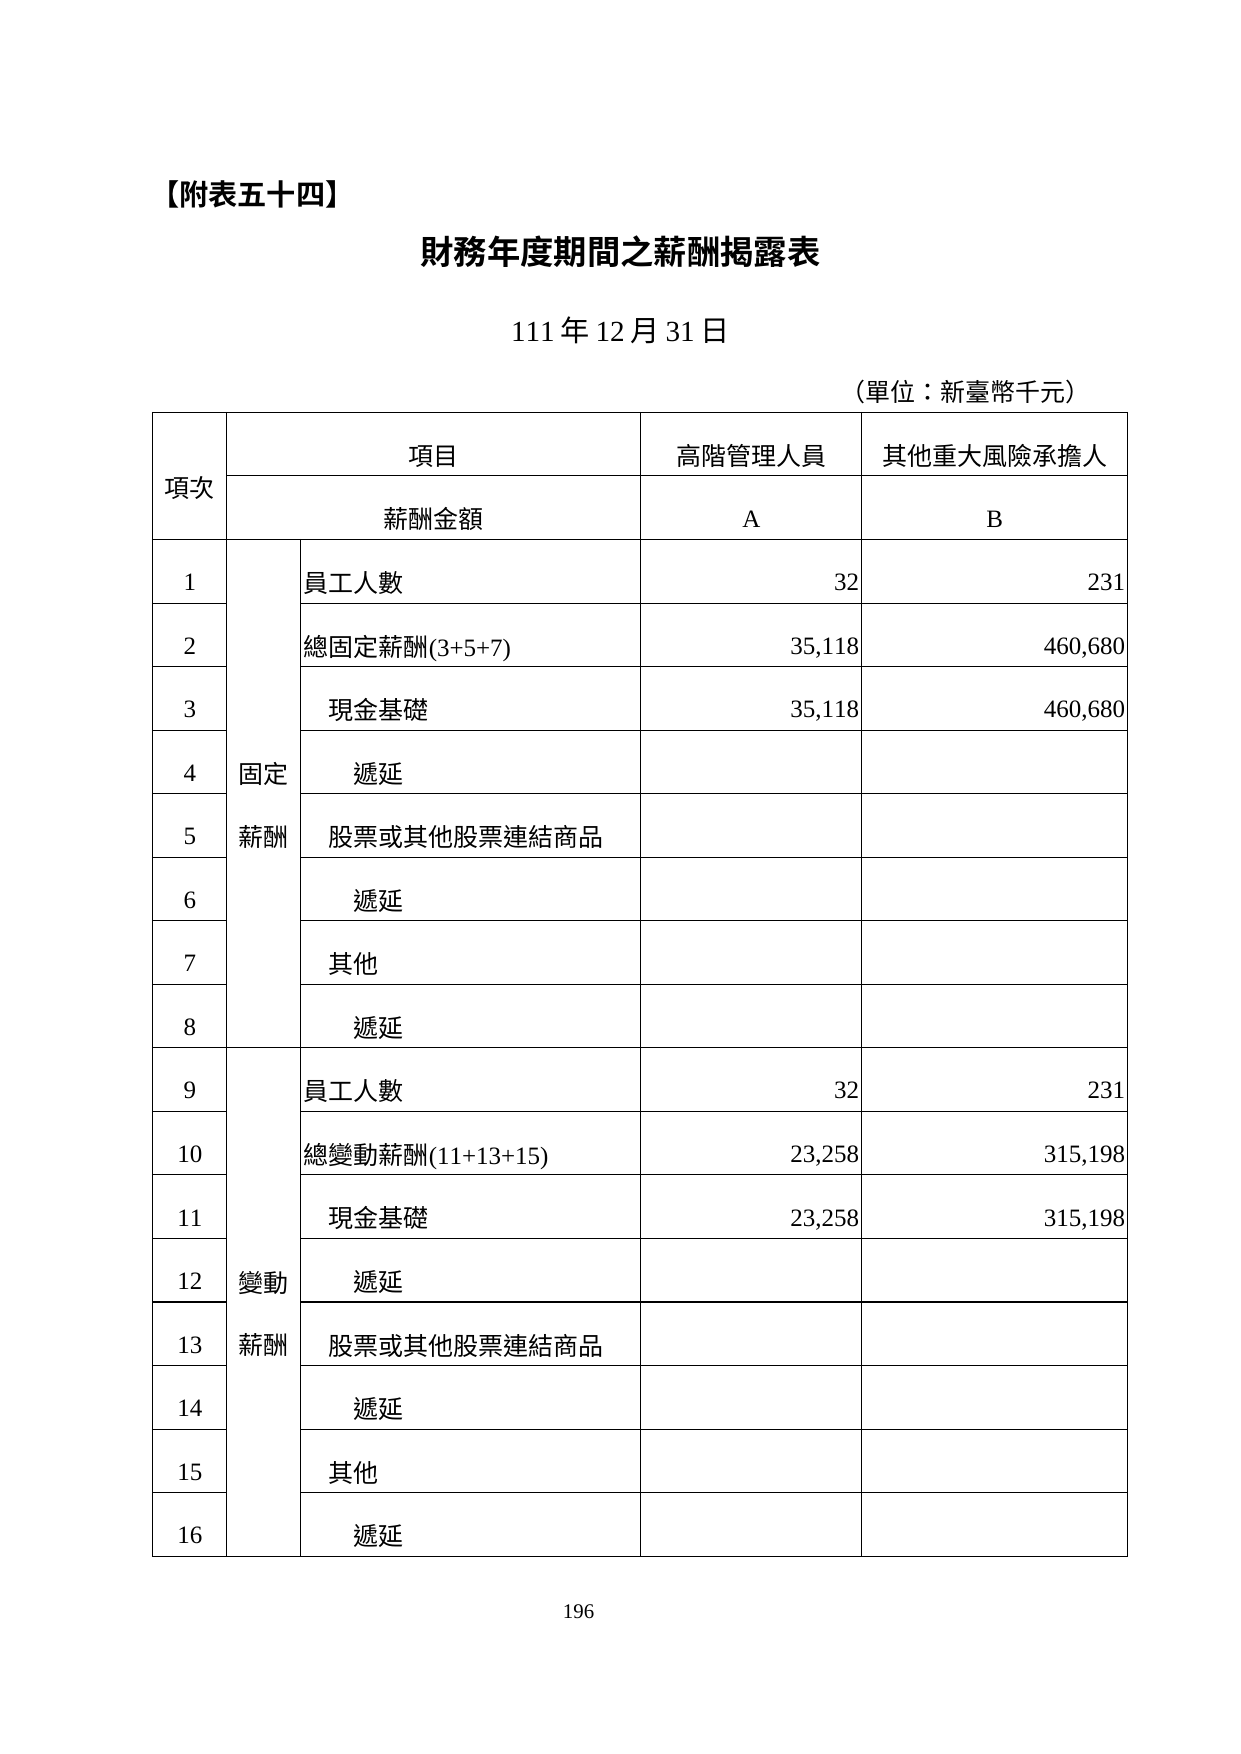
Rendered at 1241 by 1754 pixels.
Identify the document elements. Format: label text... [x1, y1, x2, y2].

table_cell 32 [641, 540, 861, 602]
table_cell [862, 858, 1127, 920]
table_cell 遞延 [301, 1239, 640, 1301]
table_cell 231 [862, 540, 1127, 602]
table_cell 10 [153, 1112, 226, 1174]
table_cell 32 [641, 1048, 861, 1111]
table_cell [862, 985, 1127, 1047]
table_cell [862, 1366, 1127, 1428]
table_cell 23,258 [641, 1112, 861, 1174]
text 111年12月31日 [150, 287, 1090, 349]
table_cell 9 [153, 1048, 226, 1111]
table_cell [641, 1303, 861, 1365]
table_cell [862, 921, 1127, 984]
table_cell [641, 731, 861, 793]
table_cell 股票或其他股票連結商品 [301, 1303, 640, 1365]
table_cell 12 [153, 1239, 226, 1301]
table_cell 315,198 [862, 1175, 1127, 1238]
table_cell [641, 1366, 861, 1428]
table_header 其他重大風險承擔人 [862, 413, 1127, 475]
table_cell 3 [153, 667, 226, 729]
table_cell [641, 921, 861, 984]
table_cell 7 [153, 921, 226, 984]
table_header 項目 [227, 413, 640, 475]
table_cell 遞延 [301, 1366, 640, 1428]
table_cell 總變動薪酬(11+13+15) [301, 1112, 640, 1174]
table_cell 現金基礎 [301, 1175, 640, 1238]
table_cell 6 [153, 858, 226, 920]
table_cell [862, 1239, 1127, 1301]
table_cell [641, 1493, 861, 1556]
text 財務年度期間之薪酬揭露表 [150, 226, 1090, 274]
table_cell 315,198 [862, 1112, 1127, 1174]
table_cell [862, 1493, 1127, 1556]
table_cell 遞延 [301, 731, 640, 793]
table_cell 1 [153, 540, 226, 602]
table_cell A [641, 476, 861, 539]
subtitle 【附表五十四】財務年度期間之薪酬揭露表 [150, 151, 1090, 214]
table_cell 5 [153, 794, 226, 857]
table_cell 35,118 [641, 604, 861, 666]
table_cell 股票或其他股票連結商品 [301, 794, 640, 857]
table_cell 35,118 [641, 667, 861, 729]
text （單位：新臺幣千元） [150, 349, 1090, 412]
table_cell 13 [153, 1303, 226, 1365]
table_cell B [862, 476, 1127, 539]
table_cell 11 [153, 1175, 226, 1238]
table_cell 員工人數 [301, 1048, 640, 1111]
table_cell 2 [153, 604, 226, 666]
table_cell 固定薪酬 [227, 540, 300, 1047]
table_cell 460,680 [862, 604, 1127, 666]
table_cell 231 [862, 1048, 1127, 1111]
table_cell 4 [153, 731, 226, 793]
table_cell [862, 794, 1127, 857]
table_cell 總固定薪酬(3+5+7) [301, 604, 640, 666]
table_cell 遞延 [301, 1493, 640, 1556]
table_cell [862, 1303, 1127, 1365]
table_cell 15 [153, 1430, 226, 1492]
table_cell 16 [153, 1493, 226, 1556]
table_cell [641, 1239, 861, 1301]
table_cell 其他 [301, 921, 640, 984]
table_cell [641, 1430, 861, 1492]
table_cell [641, 794, 861, 857]
table_header 高階管理人員 [641, 413, 861, 475]
table_cell 變動薪酬 [227, 1048, 300, 1556]
table_cell 遞延 [301, 985, 640, 1047]
table_cell 8 [153, 985, 226, 1047]
table_cell 其他 [301, 1430, 640, 1492]
table_cell 460,680 [862, 667, 1127, 729]
table_cell 14 [153, 1366, 226, 1428]
table_cell [641, 858, 861, 920]
table_cell 薪酬金額 [227, 476, 640, 539]
table_header 項次 [153, 413, 226, 539]
table_cell [641, 985, 861, 1047]
table_cell 員工人數 [301, 540, 640, 602]
table_cell 23,258 [641, 1175, 861, 1238]
table_cell 遞延 [301, 858, 640, 920]
table_cell [862, 731, 1127, 793]
table_cell [862, 1430, 1127, 1492]
table_cell 現金基礎 [301, 667, 640, 729]
